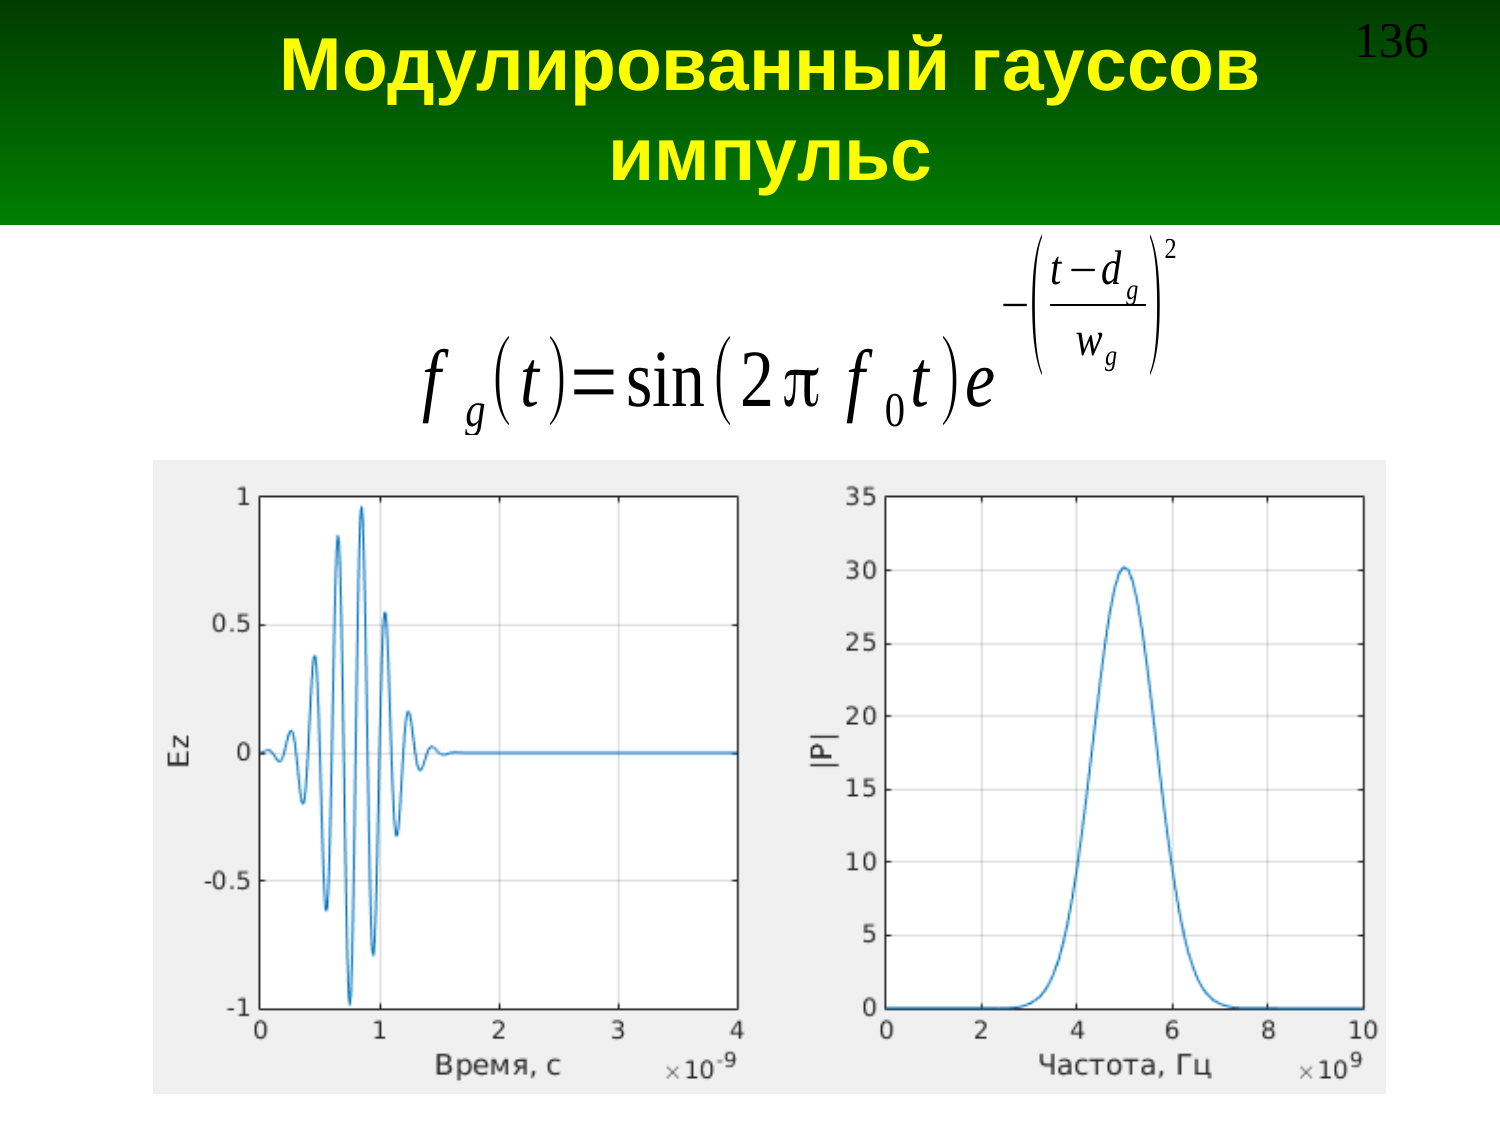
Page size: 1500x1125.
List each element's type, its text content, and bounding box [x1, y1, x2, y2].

title Модулированный гауссов импульс [100, 7, 1441, 204]
chart [393, 233, 1193, 435]
picture [153, 460, 1386, 1094]
